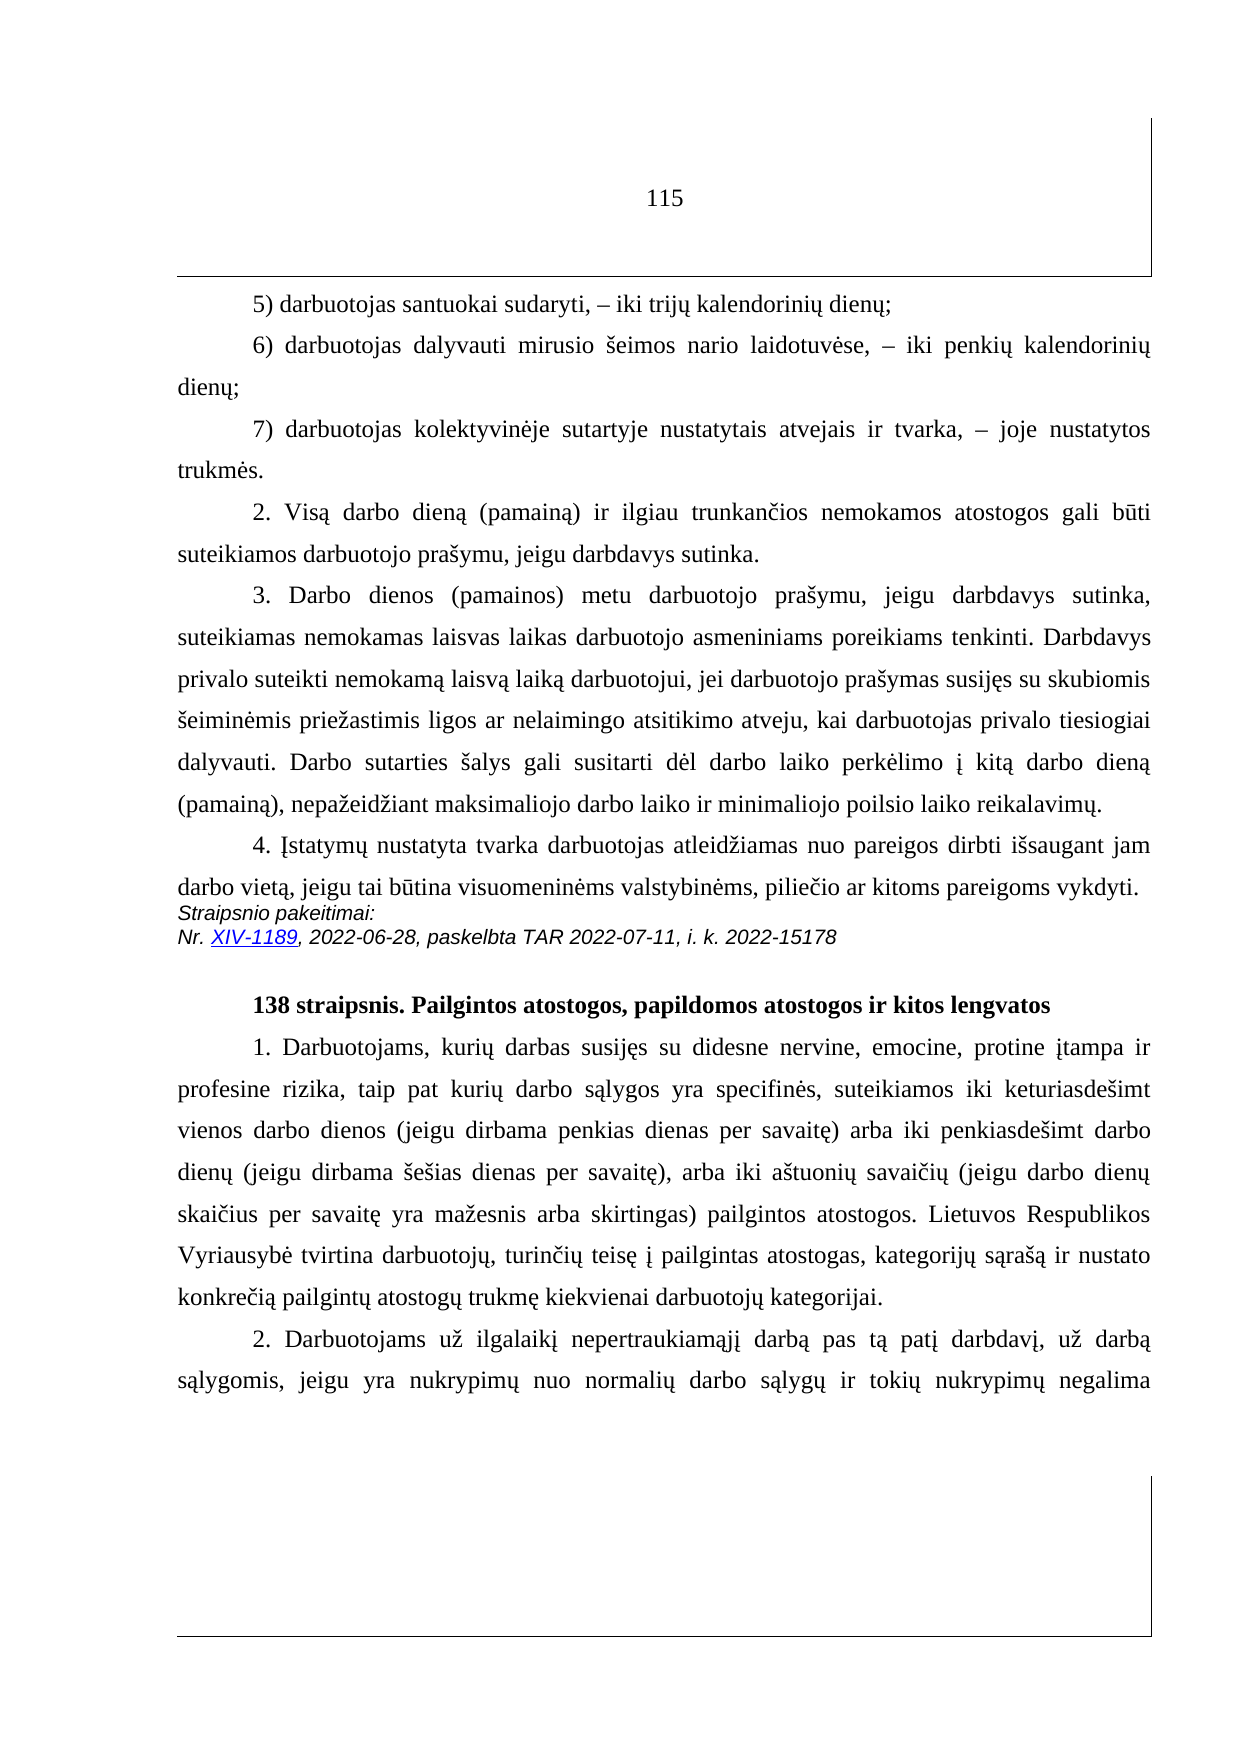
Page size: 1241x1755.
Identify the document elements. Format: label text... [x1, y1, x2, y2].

text 6) darbuotojas dalyvauti mirusio šeimos nario laidotuvėse, – iki penkių kalendorinių dienų; [177, 318, 1152, 401]
text 2. Darbuotojams už ilgalaikį nepertraukiamąjį darbą pas tą patį darbdavį, už darbą sąlygomis, jeigu yra nukrypimų nuo normalių darbo sąlygų ir tokių nukrypimų negalima [177, 1311, 1152, 1394]
subtitle 138 straipsnis. Pailgintos atostogos, papildomos atostogos ir kitos lengvatos [177, 978, 1152, 1019]
text 2. Visą darbo dieną (pamainą) ir ilgiau trunkančios nemokamos atostogos gali būti suteikiamos darbuotojo prašymu, jeigu darbdavys sutinka. [177, 484, 1152, 568]
text 4. Įstatymų nustatyta tvarka darbuotojas atleidžiamas nuo pareigos dirbti išsaugant jam darbo vietą, jeigu tai būtina visuomeninėms valstybinėms, piliečio ar kitoms pareigoms vykdyti. [177, 818, 1152, 901]
text 7) darbuotojas kolektyvinėje sutartyje nustatytais atvejais ir tvarka, – joje nustatytos trukmės. [177, 401, 1152, 484]
text Nr. XIV-1189, 2022-06-28, paskelbta TAR 2022-07-11, i. k. 2022-15178 [177, 925, 1152, 949]
text Straipsnio pakeitimai: [177, 901, 1152, 925]
text 1. Darbuotojams, kurių darbas susijęs su didesne nervine, emocine, protine įtampa ir profesine rizika, taip pat kurių darbo sąlygos yra specifinės, suteikiamos iki keturiasdešimt vienos darbo dienos (jeigu dirbama penkias dienas per savaitę) arba iki penkiasdešimt darbo dienų (jeigu dirbama šešias dienas per savaitę), arba iki aštuonių savaičių (jeigu darbo dienų skaičius per savaitę yra mažesnis arba skirtingas) pailgintos atostogos. Lietuvos Respublikos Vyriausybė tvirtina darbuotojų, turinčių teisę į pailgintas atostogas, kategorijų sąrašą ir nustato konkrečią pailgintų atostogų trukmę kiekvienai darbuotojų kategorijai. [177, 1019, 1152, 1311]
text 3. Darbo dienos (pamainos) metu darbuotojo prašymu, jeigu darbdavys sutinka, suteikiamas nemokamas laisvas laikas darbuotojo asmeniniams poreikiams tenkinti. Darbdavys privalo suteikti nemokamą laisvą laiką darbuotojui, jei darbuotojo prašymas susijęs su skubiomis šeiminėmis priežastimis ligos ar nelaimingo atsitikimo atveju, kai darbuotojas privalo tiesiogiai dalyvauti. Darbo sutarties šalys gali susitarti dėl darbo laiko perkėlimo į kitą darbo dieną (pamainą), nepažeidžiant maksimaliojo darbo laiko ir minimaliojo poilsio laiko reikalavimų. [177, 568, 1152, 818]
text 5) darbuotojas santuokai sudaryti, – iki trijų kalendorinių dienų; [177, 276, 1152, 318]
